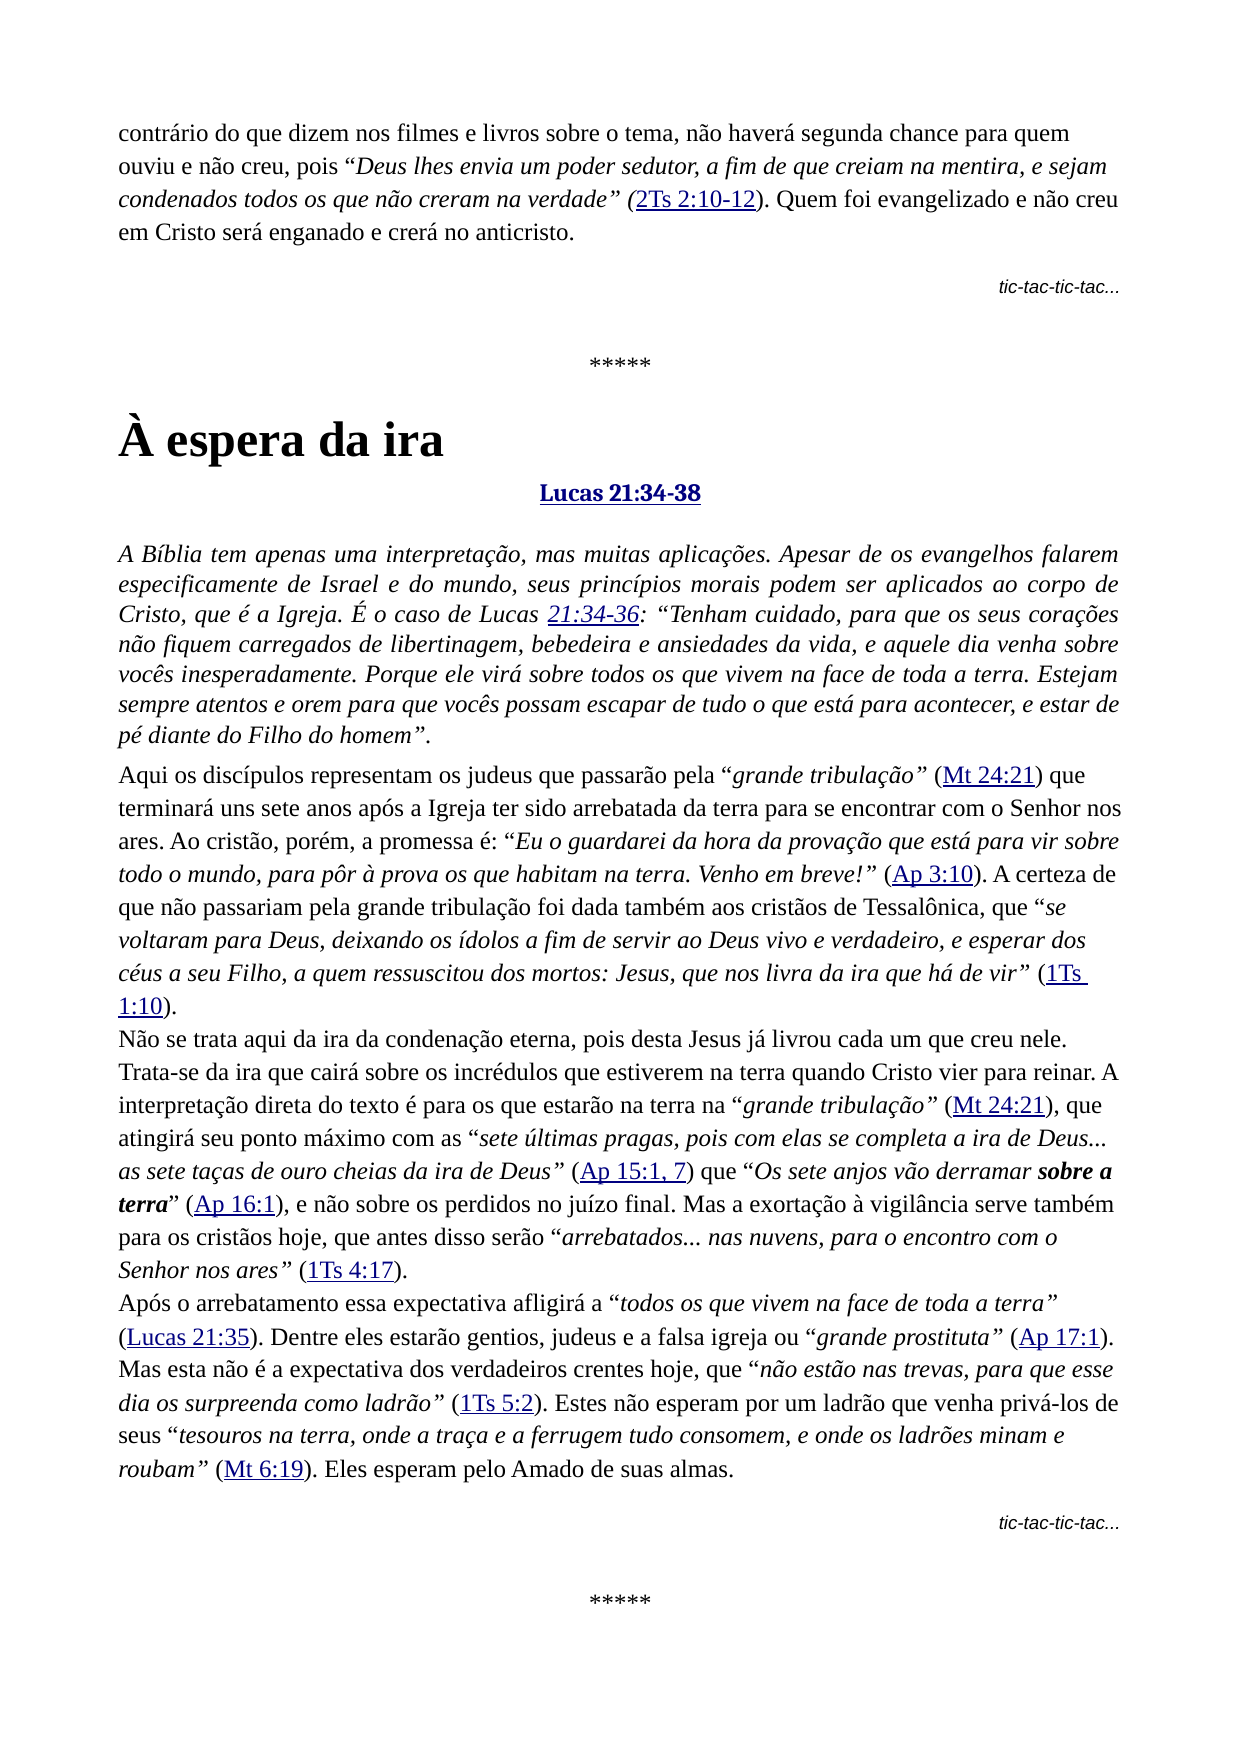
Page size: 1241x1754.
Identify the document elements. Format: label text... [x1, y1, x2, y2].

text ***** [118, 1588, 1122, 1616]
text A Bíblia tem apenas uma interpretação, mas muitas aplicações. Apesar de os evangelhos falarem especificamente de Israel e do mundo, seus princípios morais podem ser aplicados ao corpo de Cristo, que é a Igreja. É o caso de Lucas 21:34-36: “Tenham cuidado, para que os seus corações não fiquem carregados de libertinagem, bebedeira e ansiedades da vida, e aquele dia venha sobre vocês inesperadamente. Porque ele virá sobre todos os que vivem na face de toda a terra. Estejam sempre atentos e orem para que vocês possam escapar de tudo o que está para acontecer, e estar de pé diante do Filho do homem”. [118, 538, 1122, 748]
text Lucas 21:34-38 [118, 479, 1122, 508]
text Não se trata aqui da ira da condenação eterna, pois desta Jesus já livrou cada um que creu nele. Trata-se da ira que cairá sobre os incrédulos que estiverem na terra quando Cristo vier para reinar. A interpretação direta do texto é para os que estarão na terra na “grande tribulação” (Mt 24:21), que atingirá seu ponto máximo com as “sete últimas pragas, pois com elas se completa a ira de Deus... as sete taças de ouro cheias da ira de Deus” (Ap 15:1, 7) que “Os sete anjos vão derramar sobre a terra” (Ap 16:1), e não sobre os perdidos no juízo final. Mas a exortação à vigilância serve também para os cristãos hoje, que antes disso serão “arrebatados... nas nuvens, para o encontro com o Senhor nos ares” (1Ts 4:17). [118, 1024, 1122, 1284]
text tic-tac-tic-tac... [118, 276, 1122, 297]
subtitle À espera da ira [118, 409, 1122, 467]
text tic-tac-tic-tac... [118, 1512, 1122, 1534]
text ***** [118, 351, 1122, 380]
text Após o arrebatamento essa expectativa afligirá a “todos os que vivem na face de toda a terra” (Lucas 21:35). Dentre eles estarão gentios, judeus e a falsa igreja ou “grande prostituta” (Ap 17:1). Mas esta não é a expectativa dos verdadeiros crentes hoje, que “não estão nas trevas, para que esse dia os surpreenda como ladrão” (1Ts 5:2). Estes não esperam por um ladrão que venha privá-los de seus “tesouros na terra, onde a traça e a ferrugem tudo consomem, e onde os ladrões minam e roubam” (Mt 6:19). Eles esperam pelo Amado de suas almas. [118, 1288, 1122, 1482]
text Aqui os discípulos representam os judeus que passarão pela “grande tribulação” (Mt 24:21) que terminará uns sete anos após a Igreja ter sido arrebatada da terra para se encontrar com o Senhor nos ares. Ao cristão, porém, a promessa é: “Eu o guardarei da hora da provação que está para vir sobre todo o mundo, para pôr à prova os que habitam na terra. Venho em breve!” (Ap 3:10). A certeza de que não passariam pela grande tribulação foi dada também aos cristãos de Tessalônica, que “se voltaram para Deus, deixando os ídolos a fim de servir ao Deus vivo e verdadeiro, e esperar dos céus a seu Filho, a quem ressuscitou dos mortos: Jesus, que nos livra da ira que há de vir” (1Ts 1:10). [118, 760, 1122, 1020]
text contrário do que dizem nos filmes e livros sobre o tema, não haverá segunda chance para quem ouviu e não creu, pois “Deus lhes envia um poder sedutor, a fim de que creiam na mentira, e sejam condenados todos os que não creram na verdade” (2Ts 2:10-12). Quem foi evangelizado e não creu em Cristo será enganado e crerá no anticristo. [118, 118, 1122, 246]
